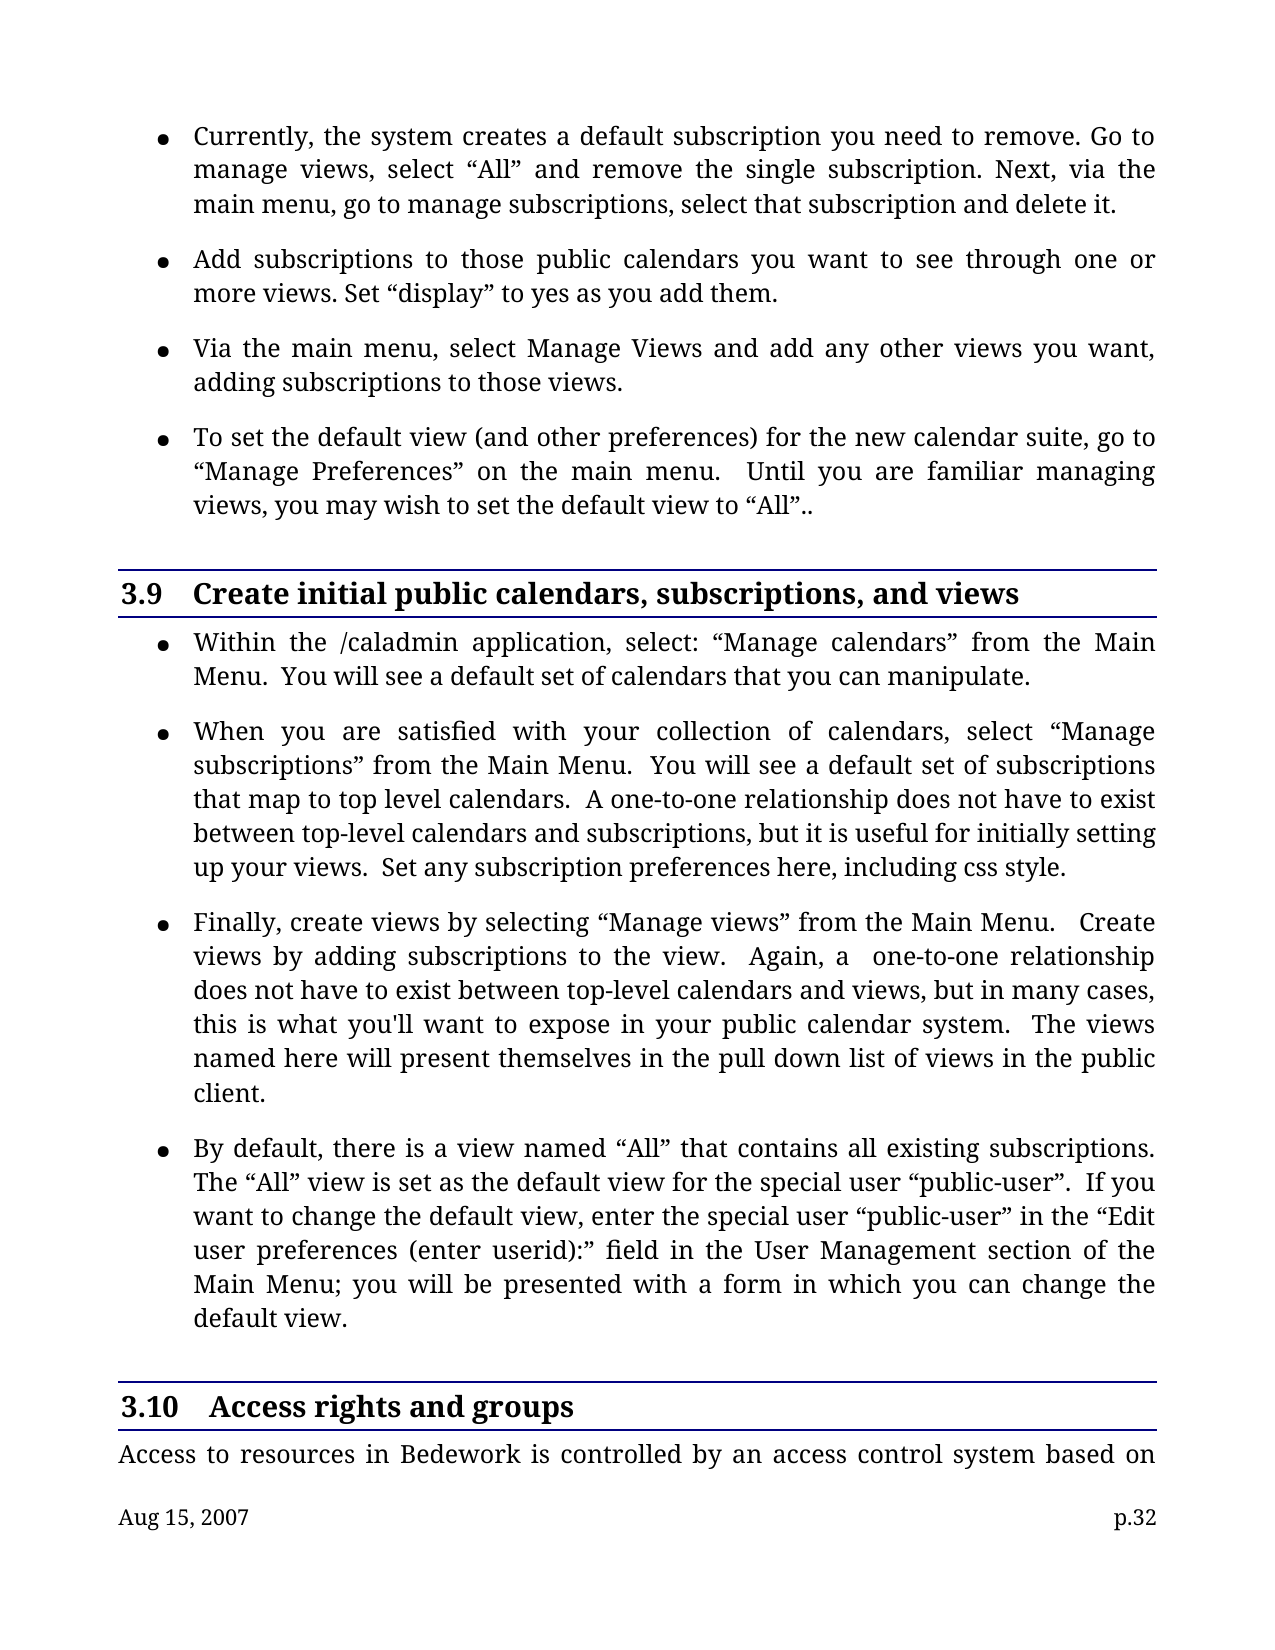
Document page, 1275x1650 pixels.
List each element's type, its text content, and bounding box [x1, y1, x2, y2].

list When you are satisfied with your collection of calendars, select “Manage subscriptions” from the Main Menu. You will see a default set of subscriptions that map to top level calendars. A one-to-one relationship does not have to exist between top-level calendars and subscriptions, but it is useful for initially setting up your views. Set any subscription preferences here, including css style. [156, 713, 1157, 884]
list Finally, create views by selecting “Manage views” from the Main Menu. Create views by adding subscriptions to the view. Again, a one-to-one relationship does not have to exist between top-level calendars and views, but in many cases, this is what you'll want to expose in your public calendar system. The views named here will present themselves in the pull down list of views in the public client. [156, 905, 1157, 1109]
text Access to resources in Bedework is controlled by an access control system based on [118, 1437, 1157, 1471]
list Via the main menu, select Manage Views and add any other views you want, adding subscriptions to those views. [156, 331, 1157, 399]
subtitle Access rights and groups [118, 1383, 1157, 1429]
list By default, there is a view named “All” that contains all existing subscriptions. The “All” view is set as the default view for the special user “public-user”. If you want to change the default view, enter the special user “public-user” in the “Edit user preferences (enter userid):” field in the User Management section of the Main Menu; you will be presented with a form in which you can change the default view. [156, 1130, 1157, 1335]
subtitle Create initial public calendars, subscriptions, and views [118, 571, 1157, 616]
list Within the /caladmin application, select: “Manage calendars” from the Main Menu. You will see a default set of calendars that you can manipulate. [156, 624, 1157, 692]
list To set the default view (and other preferences) for the new calendar suite, go to “Manage Preferences” on the main menu. Until you are familiar managing views, you may wish to set the default view to “All”.. [156, 420, 1157, 522]
list Add subscriptions to those public calendars you want to see through one or more views. Set “display” to yes as you add them. [156, 241, 1157, 309]
list Currently, the system creates a default subscription you need to remove. Go to manage views, select “All” and remove the single subscription. Next, via the main menu, go to manage subscriptions, select that subscription and delete it. [156, 118, 1157, 220]
